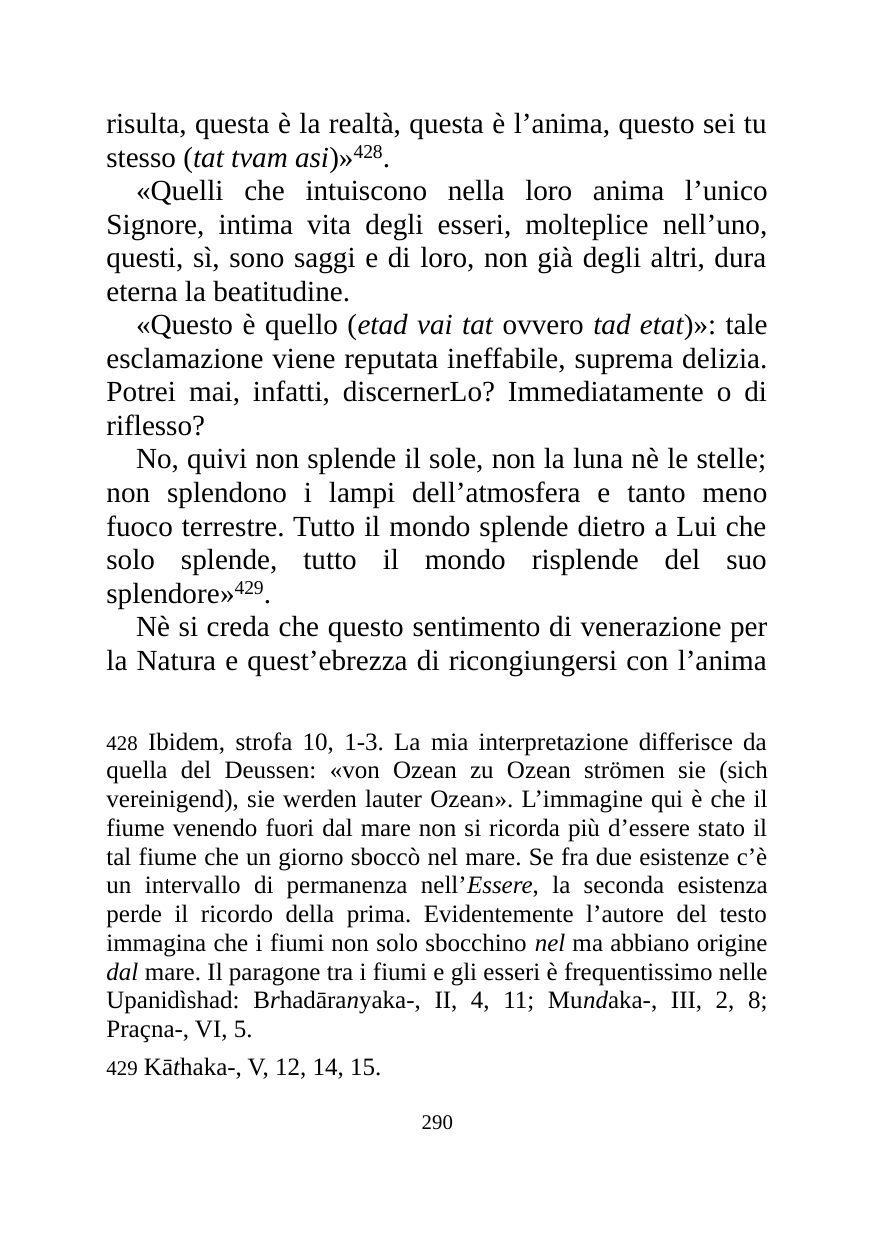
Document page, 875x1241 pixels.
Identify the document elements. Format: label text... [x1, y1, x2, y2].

text Kāthaka-, V, 12, 14, 15. [106, 1052, 768, 1080]
text «Quelli che intuiscono nella loro anima l’unico Signore, intima vita degli esseri, molteplice nell’uno, questi, sì, sono saggi e di loro, non già degli altri, dura eterna la beatitudine. [106, 173, 768, 307]
text Ibidem, strofa 10, 1-3. La mia interpretazione differisce da quella del Deussen: «von Ozean zu Ozean strömen sie (sich vereinigend), sie werden lauter Ozean». L’immagine qui è che il fiume venendo fuori dal mare non si ricorda più d’essere stato il tal fiume che un giorno sboccò nel mare. Se fra due esistenze c’è un intervallo di permanenza nell’Essere, la seconda esistenza perde il ricordo della prima. Evidentemente l’autore del testo immagina che i fiumi non solo sbocchino nel ma abbiano origine dal mare. Il paragone tra i fiumi e gli esseri è frequentissimo nelle Upanidìshad: Brhadāranyaka-, II, 4, 11; Mundaka-, III, 2, 8; Praçna-, VI, 5. [106, 727, 768, 1043]
text Nè si creda che questo sentimento di venerazione per la Natura e quest’ebrezza di ricongiungersi con l’anima [106, 609, 768, 676]
text «Questo è quello (etad vai tat ovvero tad etat)»: tale esclamazione viene reputata ineffabile, suprema delizia. Potrei mai, infatti, discernerLo? Immediatamente o di riflesso? [106, 307, 768, 442]
text risulta, questa è la realtà, questa è l’anima, questo sei tu stesso (tat tvam asi)». [106, 106, 768, 173]
text No, quivi non splende il sole, non la luna nè le stelle; non splendono i lampi dell’atmosfera e tanto meno fuoco terrestre. Tutto il mondo splende dietro a Lui che solo splende, tutto il mondo risplende del suo splendore». [106, 442, 768, 609]
